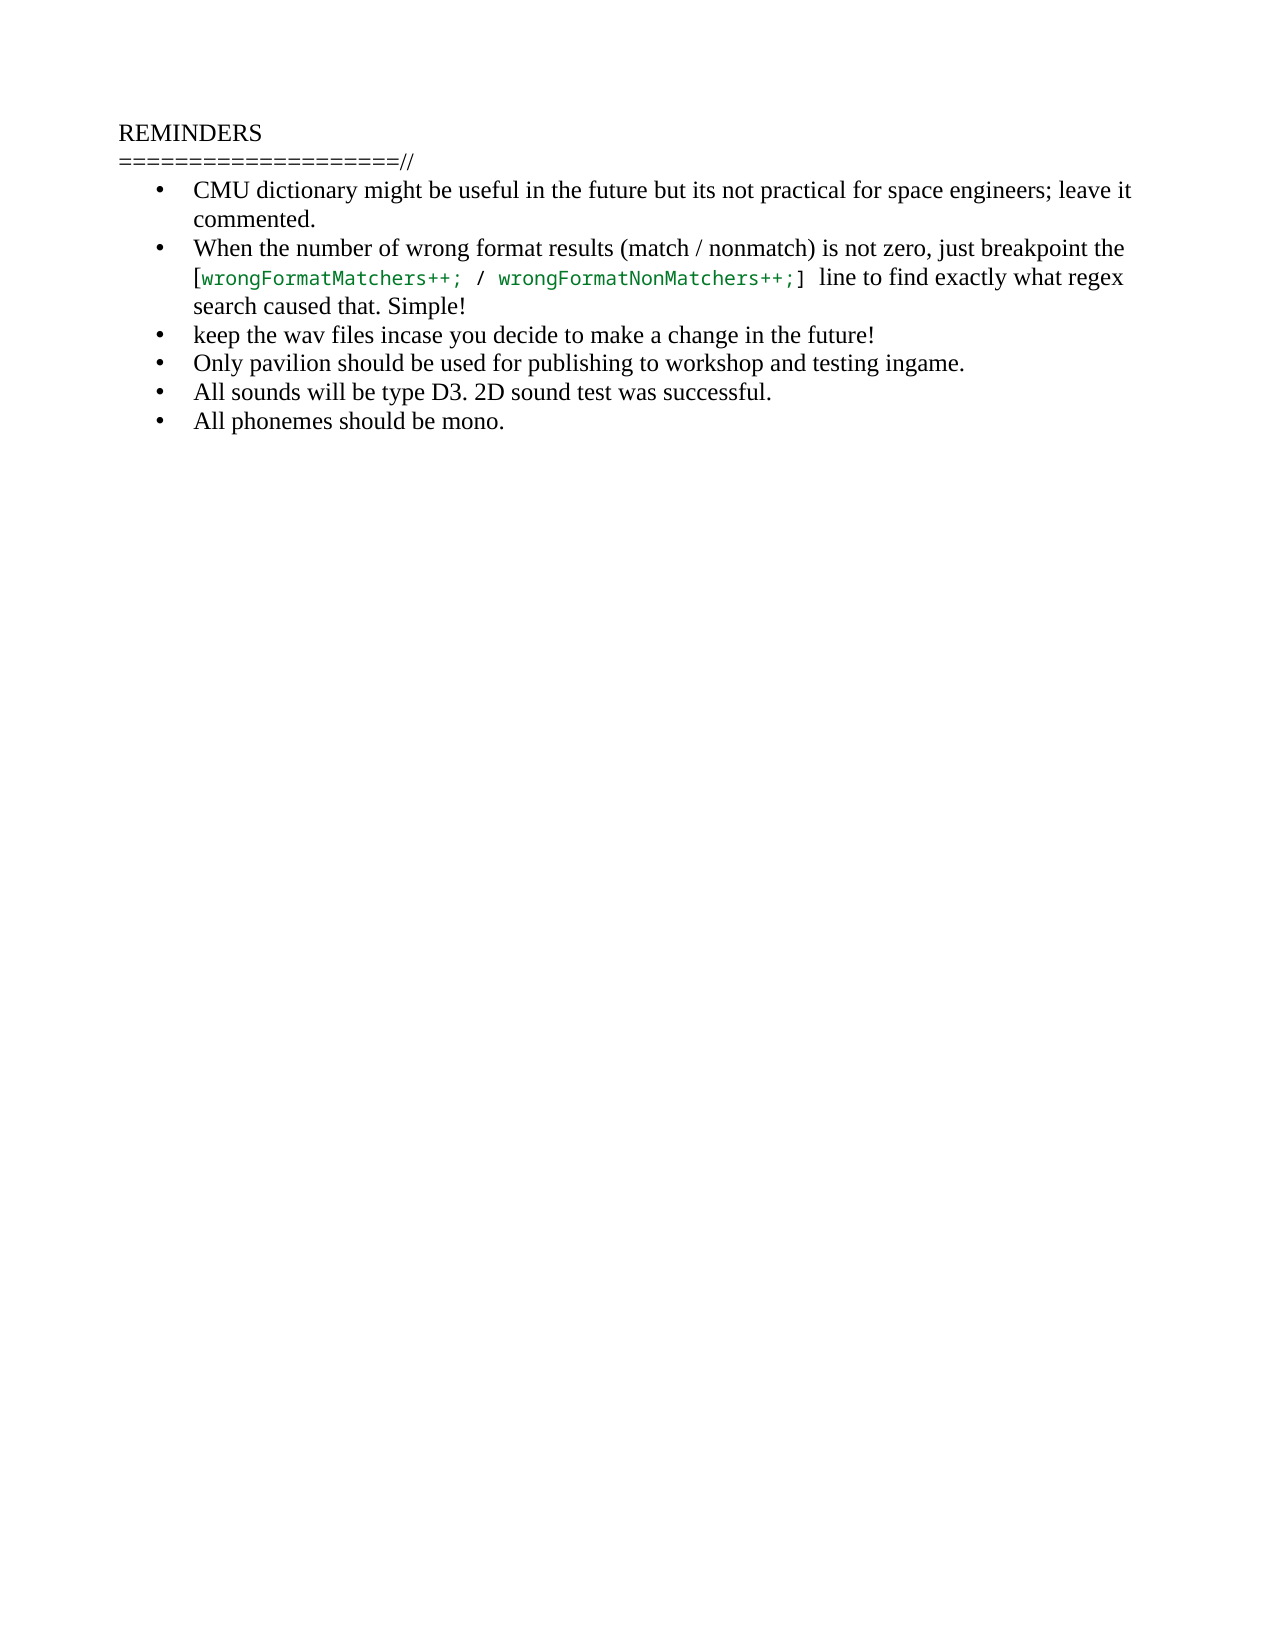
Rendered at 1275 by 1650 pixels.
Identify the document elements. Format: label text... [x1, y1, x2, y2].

text ====================// [118, 147, 1157, 176]
list keep the wav files incase you decide to make a change in the future! [156, 320, 1157, 348]
list When the number of wrong format results (match / nonmatch) is not zero, just breakpoint the [wrongFormatMatchers++; / wrongFormatNonMatchers++;] line to find exactly what regex search caused that. Simple! [156, 233, 1157, 320]
text REMINDERS [118, 118, 1157, 147]
list CMU dictionary might be useful in the future but its not practical for space engineers; leave it commented. [156, 176, 1157, 233]
list All phonemes should be mono. [156, 406, 1157, 435]
list Only pavilion should be used for publishing to workshop and testing ingame. [156, 348, 1157, 377]
list All sounds will be type D3. 2D sound test was successful. [156, 377, 1157, 406]
